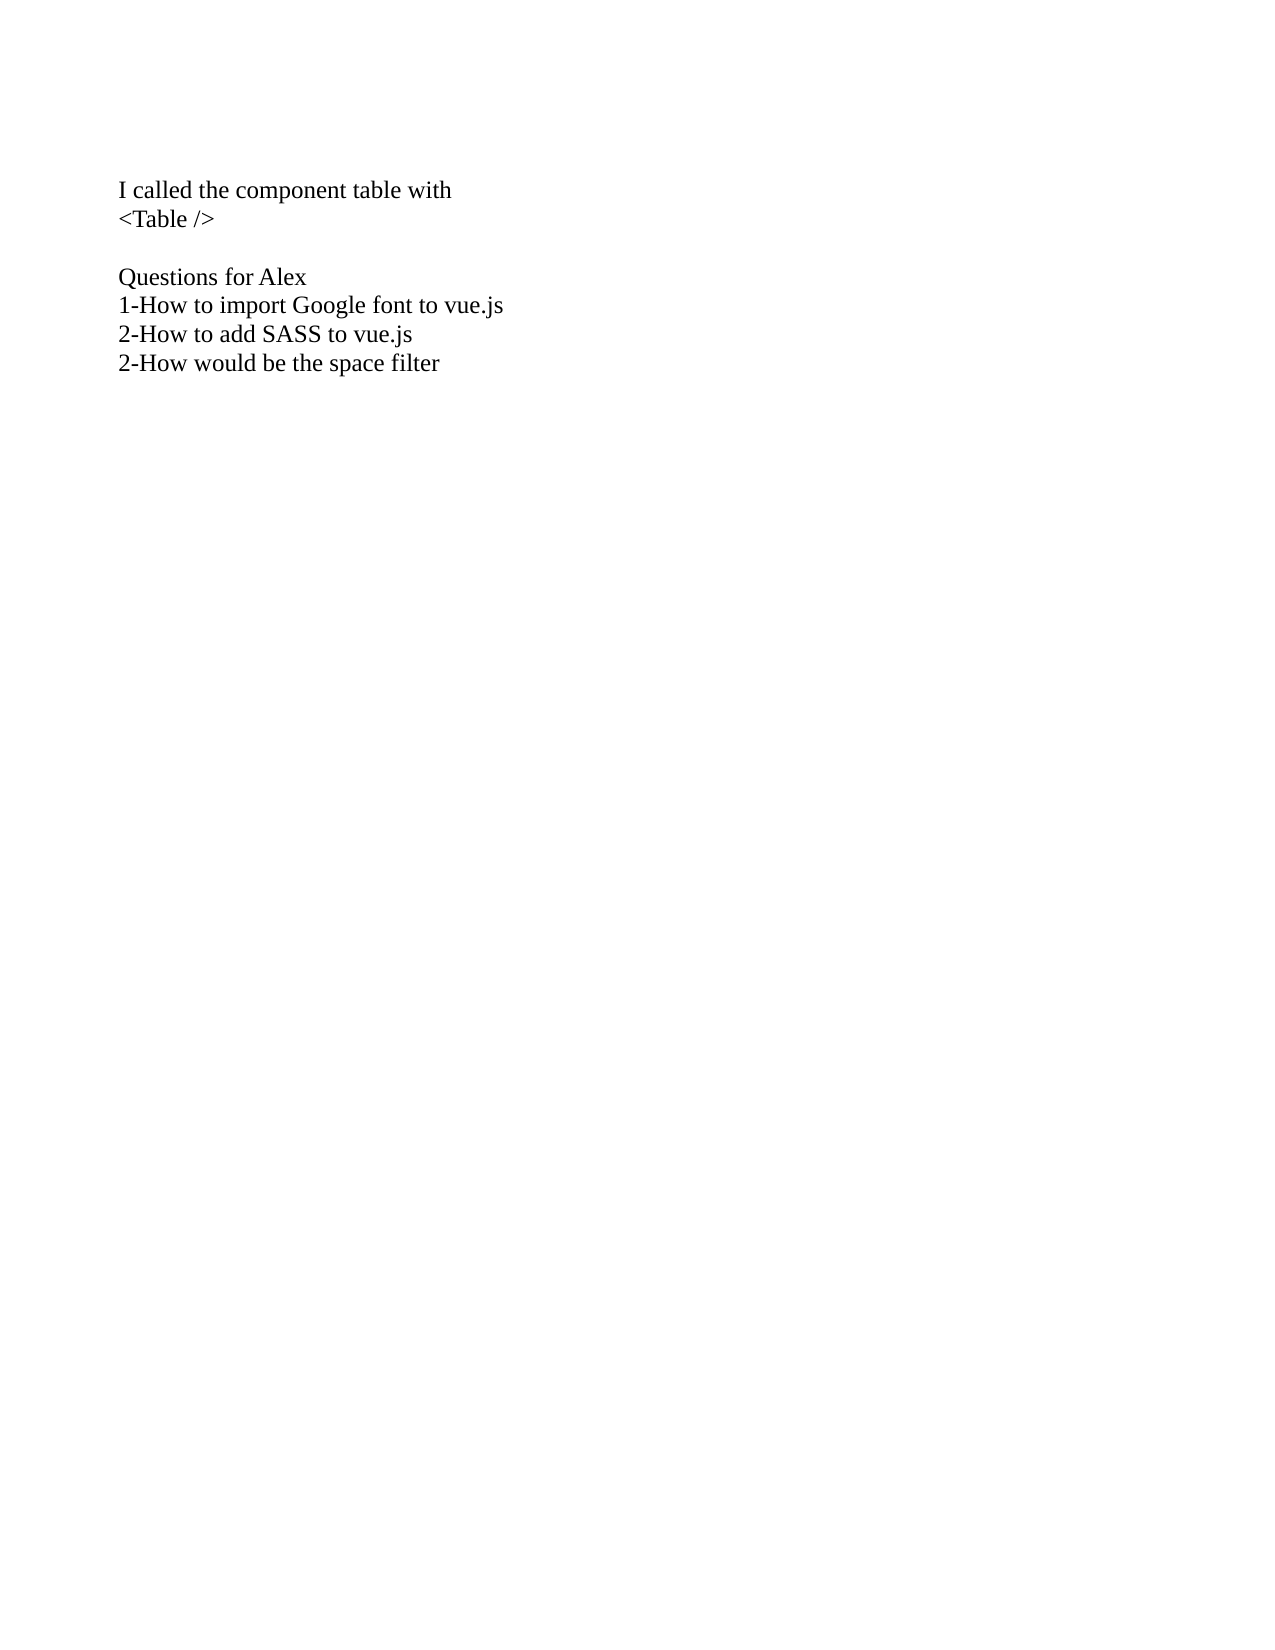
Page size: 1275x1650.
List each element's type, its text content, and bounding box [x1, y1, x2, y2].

text 2-How would be the space filter [118, 348, 1157, 377]
text 2-How to add SASS to vue.js [118, 319, 1157, 348]
text <Table /> [118, 204, 1157, 233]
text 1-How to import Google font to vue.js [118, 291, 1157, 319]
text I called the component table with [118, 176, 1157, 204]
text Questions for Alex [118, 262, 1157, 291]
